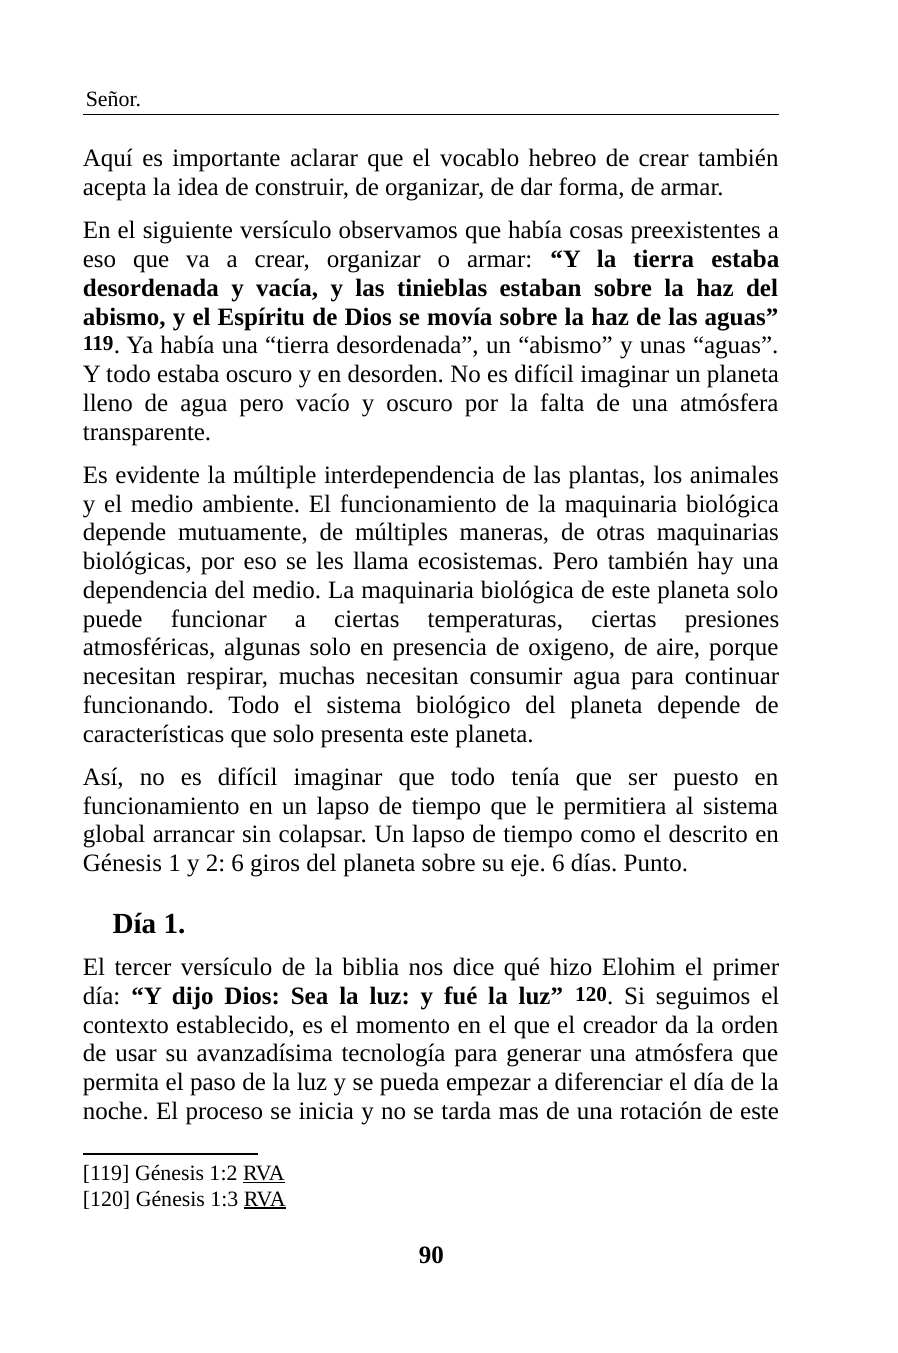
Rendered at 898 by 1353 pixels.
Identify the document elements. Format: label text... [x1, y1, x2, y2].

text Es evidente la múltiple interdependencia de las plantas, los animales y el medio ambiente. El funcionamiento de la maquinaria biológica depende mutuamente, de múltiples maneras, de otras maquinarias biológicas, por eso se les llama ecosistemas. Pero también hay una dependencia del medio. La maquinaria biológica de este planeta solo puede funcionar a ciertas temperaturas, ciertas presiones atmosféricas, algunas solo en presencia de oxigeno, de aire, porque necesitan respirar, muchas necesitan consumir agua para continuar funcionando. Todo el sistema biológico del planeta depende de características que solo presenta este planeta. [83, 460, 779, 747]
text Así, no es difícil imaginar que todo tenía que ser puesto en funcionamiento en un lapso de tiempo que le permitiera al sistema global arrancar sin colapsar. Un lapso de tiempo como el descrito en Génesis 1 y 2: 6 giros del planeta sobre su eje. 6 días. Punto. [83, 762, 779, 877]
text En el siguiente versículo observamos que había cosas preexistentes a eso que va a crear, organizar o armar: “Y la tierra estaba desordenada y vacía, y las tinieblas estaban sobre la haz del abismo, y el Espíritu de Dios se movía sobre la haz de las aguas” . Ya había una “tierra desordenada”, un “abismo” y unas “aguas”. Y todo estaba oscuro y en desorden. No es difícil imaginar un planeta lleno de agua pero vacío y oscuro por la falta de una atmósfera transparente. [83, 215, 779, 445]
subtitle Día 1. [112, 906, 779, 940]
text Génesis 1:2 RVA [83, 1160, 779, 1186]
text Génesis 1:3 RVA [83, 1186, 779, 1211]
text Aquí es importante aclarar que el vocablo hebreo de crear también acepta la idea de construir, de organizar, de dar forma, de armar. [83, 143, 779, 201]
text El tercer versículo de la biblia nos dice qué hizo Elohim el primer día: “Y dijo Dios: Sea la luz: y fué la luz” . Si seguimos el contexto establecido, es el momento en el que el creador da la orden de usar su avanzadísima tecnología para generar una atmósfera que permita el paso de la luz y se pueda empezar a diferenciar el día de la noche. El proceso se inicia y no se tarda mas de una rotación de este [83, 952, 779, 1125]
